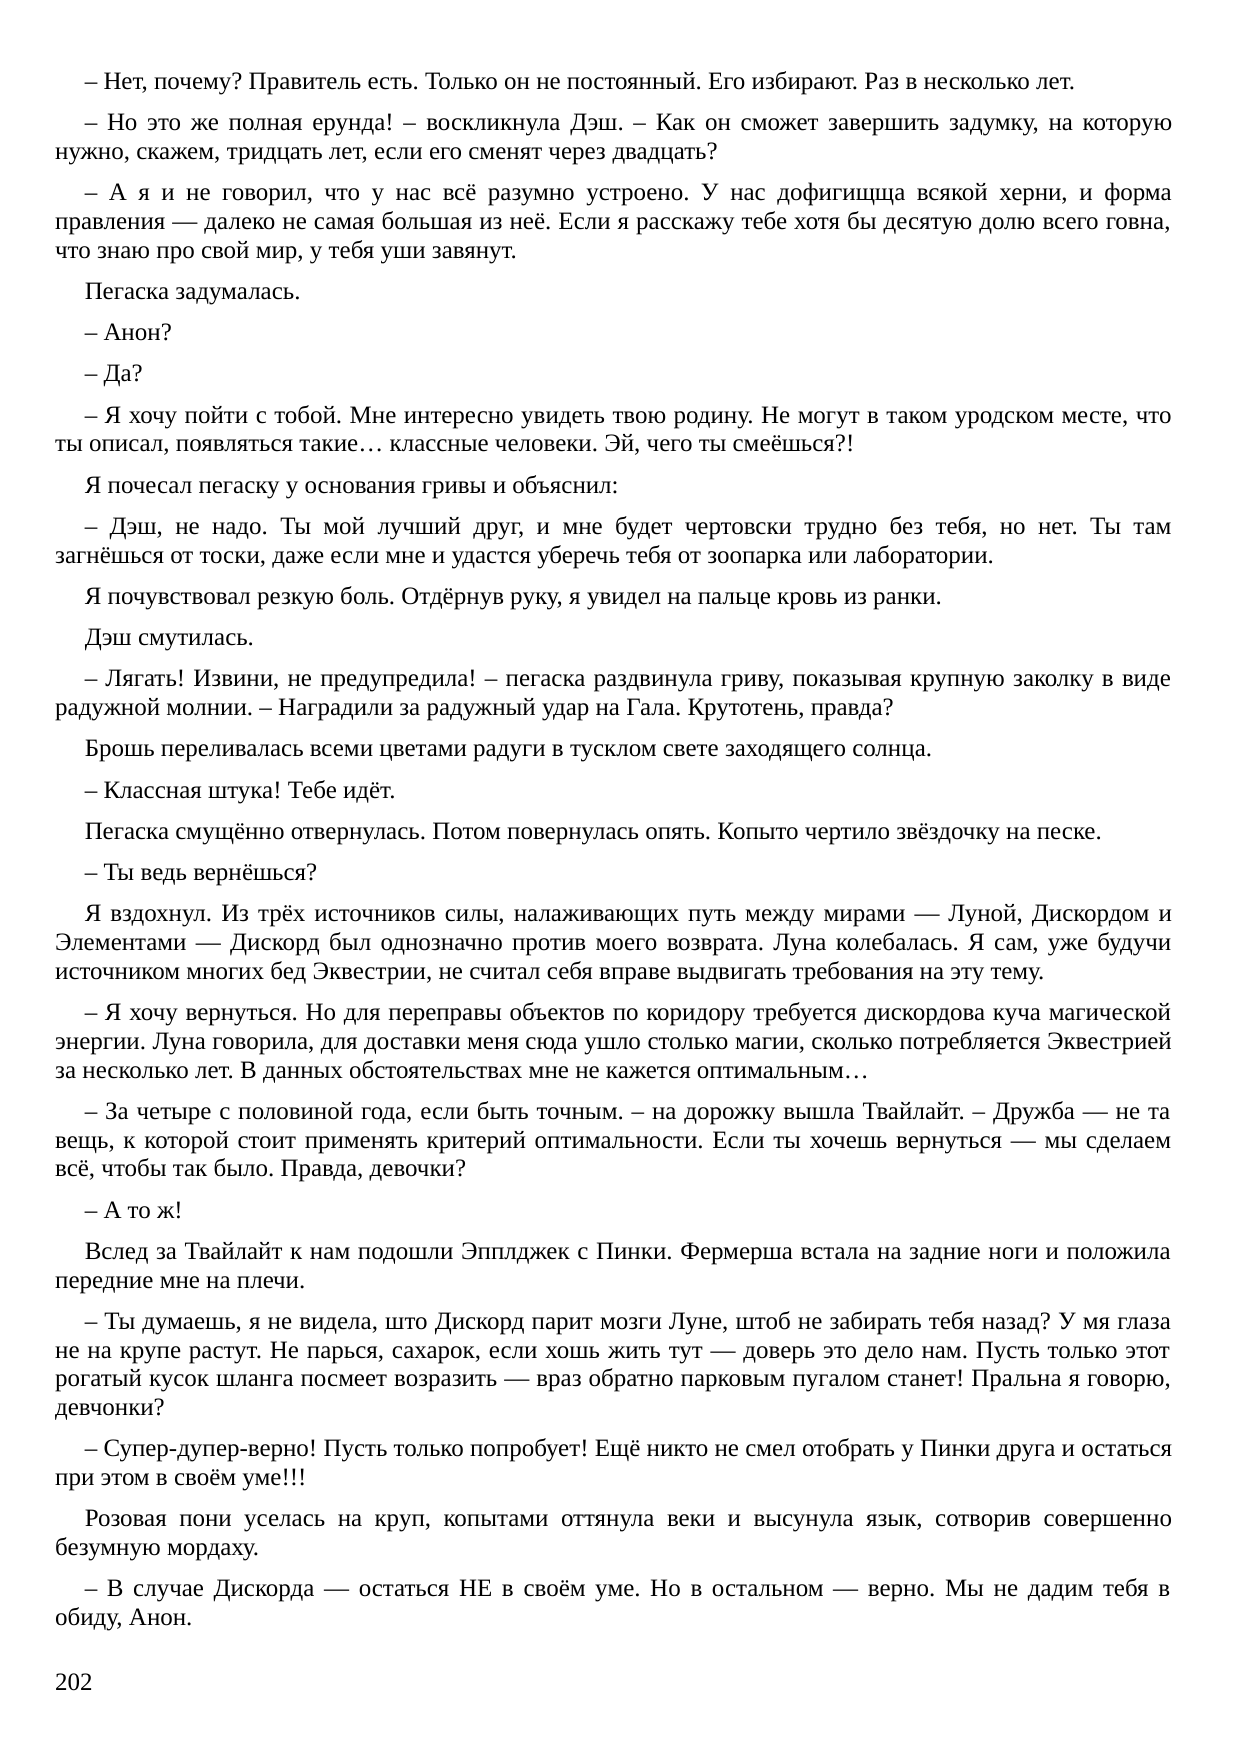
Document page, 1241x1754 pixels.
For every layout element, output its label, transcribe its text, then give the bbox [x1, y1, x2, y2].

text – Лягать! Извини, не предупредила! – пегаска раздвинула гриву, показывая крупную заколку в виде радужной молнии. – Наградили за радужный удар на Гала. Крутотень, правда? [55, 663, 1173, 721]
text – Нет, почему? Правитель есть. Только он не постоянный. Его избирают. Раз в несколько лет. [55, 66, 1173, 95]
text – За четыре с половиной года, если быть точным. – на дорожку вышла Твайлайт. – Дружба — не та вещь, к которой стоит применять критерий оптимальности. Если ты хочешь вернуться — мы сделаем всё, чтобы так было. Правда, девочки? [55, 1096, 1173, 1182]
text – А то ж! [55, 1195, 1173, 1223]
text Пегаска задумалась. [55, 276, 1173, 305]
text Брошь переливалась всеми цветами радуги в тусклом свете заходящего солнца. [55, 733, 1173, 762]
text – Дэш, не надо. Ты мой лучший друг, и мне будет чертовски трудно без тебя, но нет. Ты там загнёшься от тоски, даже если мне и удастся уберечь тебя от зоопарка или лаборатории. [55, 511, 1173, 568]
text – Анон? [55, 317, 1173, 346]
text Я вздохнул. Из трёх источников силы, налаживающих путь между мирами — Луной, Дискордом и Элементами — Дискорд был однозначно против моего возврата. Луна колебалась. Я сам, уже будучи источником многих бед Эквестрии, не считал себя вправе выдвигать требования на эту тему. [55, 898, 1173, 985]
text – Супер-дупер-верно! Пусть только попробует! Ещё никто не смел отобрать у Пинки друга и остаться при этом в своём уме!!! [55, 1433, 1173, 1491]
text – Я хочу пойти с тобой. Мне интересно увидеть твою родину. Не могут в таком уродском месте, что ты описал, появляться такие… классные человеки. Эй, чего ты смеёшься?! [55, 400, 1173, 457]
text – Классная штука! Тебе идёт. [55, 775, 1173, 803]
text – В случае Дискорда — остаться НЕ в своём уме. Но в остальном — верно. Мы не дадим тебя в обиду, Анон. [55, 1573, 1173, 1631]
text Пегаска смущённо отвернулась. Потом повернулась опять. Копыто чертило звёздочку на песке. [55, 816, 1173, 845]
text – Я хочу вернуться. Но для переправы объектов по коридору требуется дискордова куча магической энергии. Луна говорила, для доставки меня сюда ушло столько магии, сколько потребляется Эквестрией за несколько лет. В данных обстоятельствах мне не кажется оптимальным… [55, 997, 1173, 1083]
text Вслед за Твайлайт к нам подошли Эпплджек с Пинки. Фермерша встала на задние ноги и положила передние мне на плечи. [55, 1236, 1173, 1293]
text – Но это же полная ерунда! – воскликнула Дэш. – Как он сможет завершить задумку, на которую нужно, скажем, тридцать лет, если его сменят через двадцать? [55, 107, 1173, 165]
text – А я и не говорил, что у нас всё разумно устроено. У нас дофигищща всякой херни, и форма правления — далеко не самая большая из неё. Если я расскажу тебе хотя бы десятую долю всего говна, что знаю про свой мир, у тебя уши завянут. [55, 177, 1173, 263]
text Я почесал пегаску у основания гривы и объяснил: [55, 470, 1173, 498]
text Дэш смутилась. [55, 622, 1173, 651]
text Я почувствовал резкую боль. Отдёрнув руку, я увидел на пальце кровь из ранки. [55, 581, 1173, 610]
text – Ты думаешь, я не видела, што Дискорд парит мозги Луне, штоб не забирать тебя назад? У мя глаза не на крупе растут. Не парься, сахарок, если хошь жить тут — доверь это дело нам. Пусть только этот рогатый кусок шланга посмеет возразить — враз обратно парковым пугалом станет! Пральна я говорю, девчонки? [55, 1306, 1173, 1421]
text Розовая пони уселась на круп, копытами оттянула веки и высунула язык, сотворив совершенно безумную мордаху. [55, 1503, 1173, 1561]
text – Да? [55, 358, 1173, 387]
text – Ты ведь вернёшься? [55, 857, 1173, 886]
